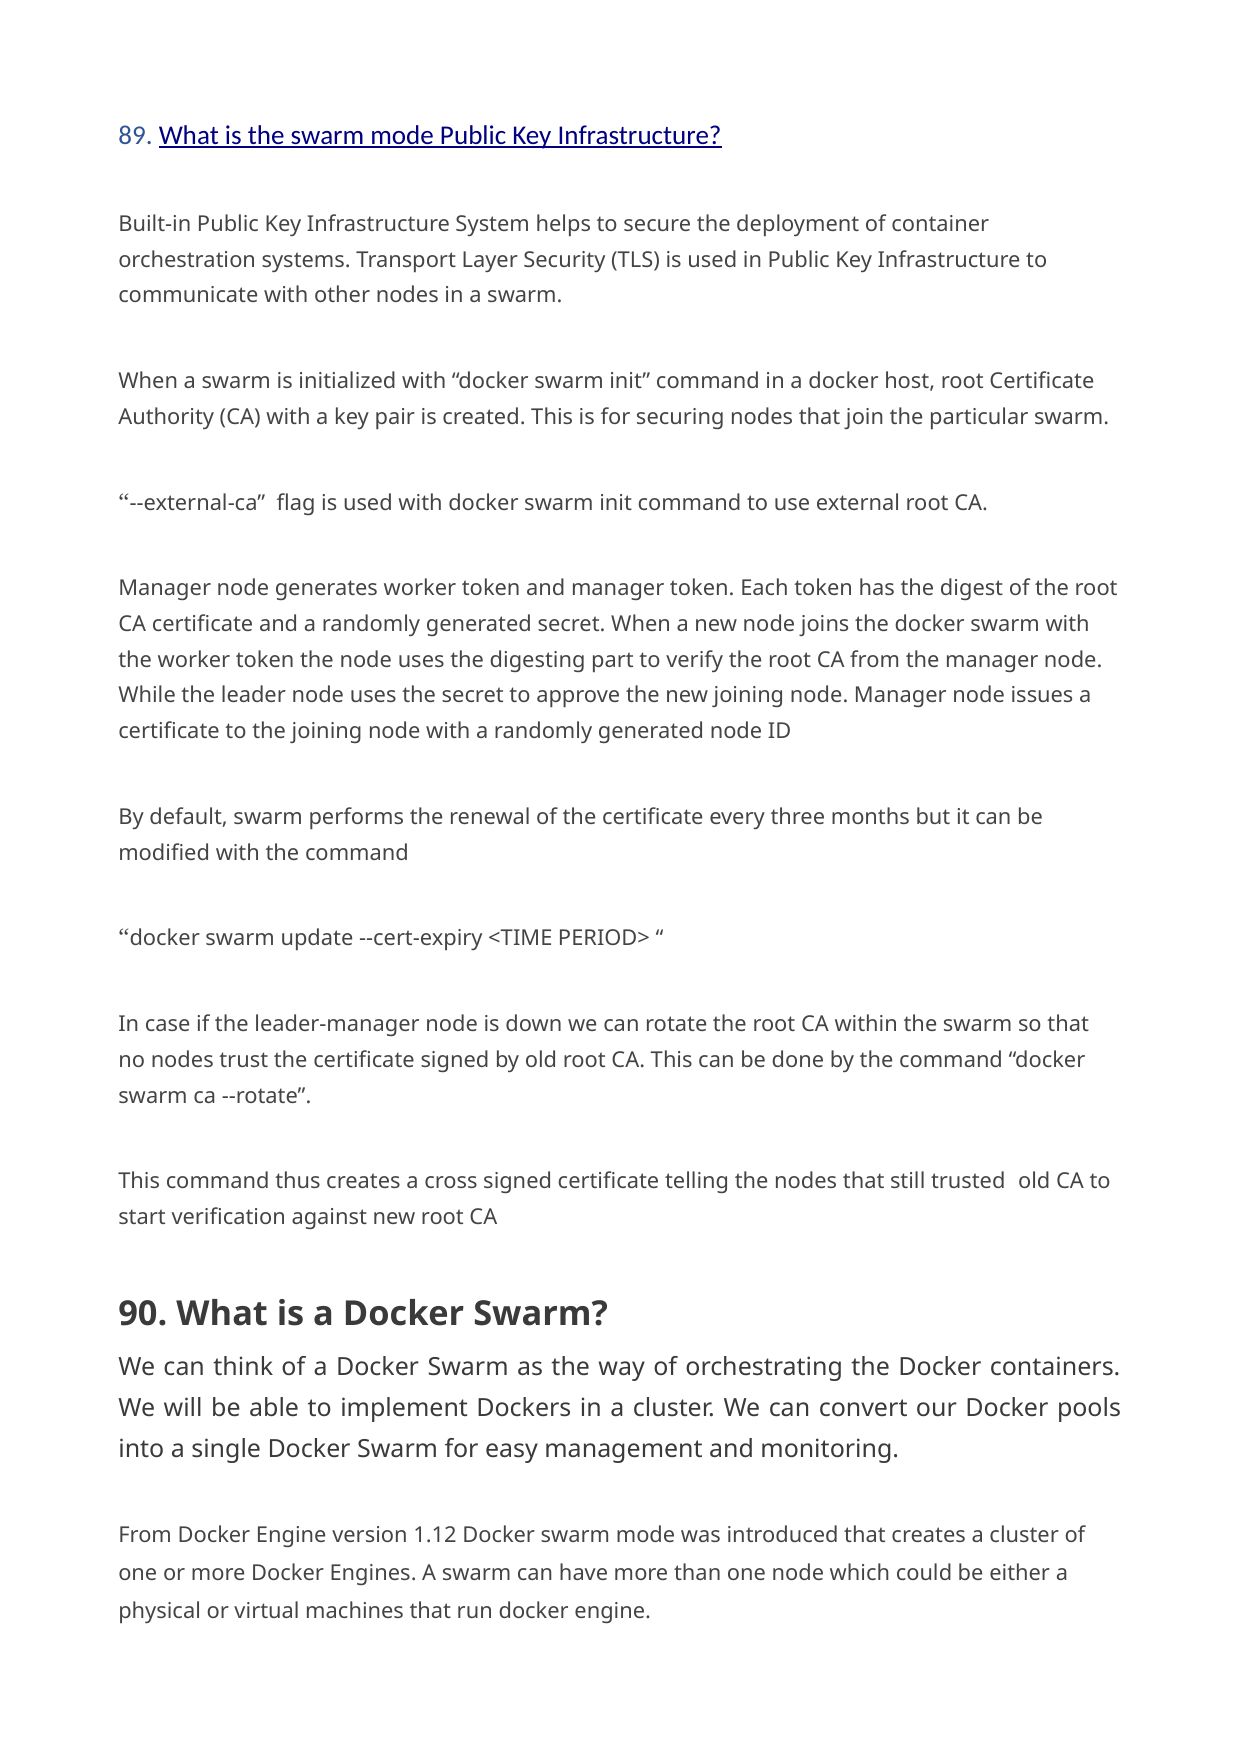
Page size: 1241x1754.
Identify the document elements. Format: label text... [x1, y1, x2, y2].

text When a swarm is initialized with “docker swarm init” command in a docker host, root Certificate Authority (CA) with a key pair is created. This is for securing nodes that join the particular swarm. [118, 365, 1122, 431]
text From Docker Engine version 1.12 Docker swarm mode was introduced that creates a cluster of one or more Docker Engines. A swarm can have more than one node which could be either a physical or virtual machines that run docker engine. [118, 1519, 1122, 1625]
text Manager node generates worker token and manager token. Each token has the digest of the root CA certificate and a randomly generated secret. When a new node joins the docker swarm with the worker token the node uses the digesting part to verify the root CA from the manager node. While the leader node uses the secret to approve the new joining node. Manager node issues a certificate to the joining node with a randomly generated node ID [118, 572, 1122, 745]
text “--external-ca” flag is used with docker swarm init command to use external root CA. [118, 487, 1122, 516]
subtitle 90. What is a Docker Swarm? [118, 1288, 1122, 1335]
text In case if the leader-manager node is down we can rotate the root CA within the swarm so that no nodes trust the certificate signed by old root CA. This can be done by the command “docker swarm ca --rotate”. [118, 1008, 1122, 1109]
text This command thus creates a cross signed certificate telling the nodes that still trusted old CA to start verification against new root CA [118, 1165, 1122, 1231]
subtitle 89. What is the swarm mode Public Key Infrastructure? [118, 118, 1122, 151]
text By default, swarm performs the renewal of the certificate every three months but it can be modified with the command [118, 801, 1122, 866]
text We can think of a Docker Swarm as the way of orchestrating the Docker containers. We will be able to implement Dockers in a cluster. We can convert our Docker pools into a single Docker Swarm for easy management and monitoring. [118, 1348, 1122, 1464]
text “docker swarm update --cert-expiry <TIME PERIOD> “ [118, 922, 1122, 952]
text Built-in Public Key Infrastructure System helps to secure the deployment of container orchestration systems. Transport Layer Security (TLS) is used in Public Key Infrastructure to communicate with other nodes in a swarm. [118, 208, 1122, 309]
